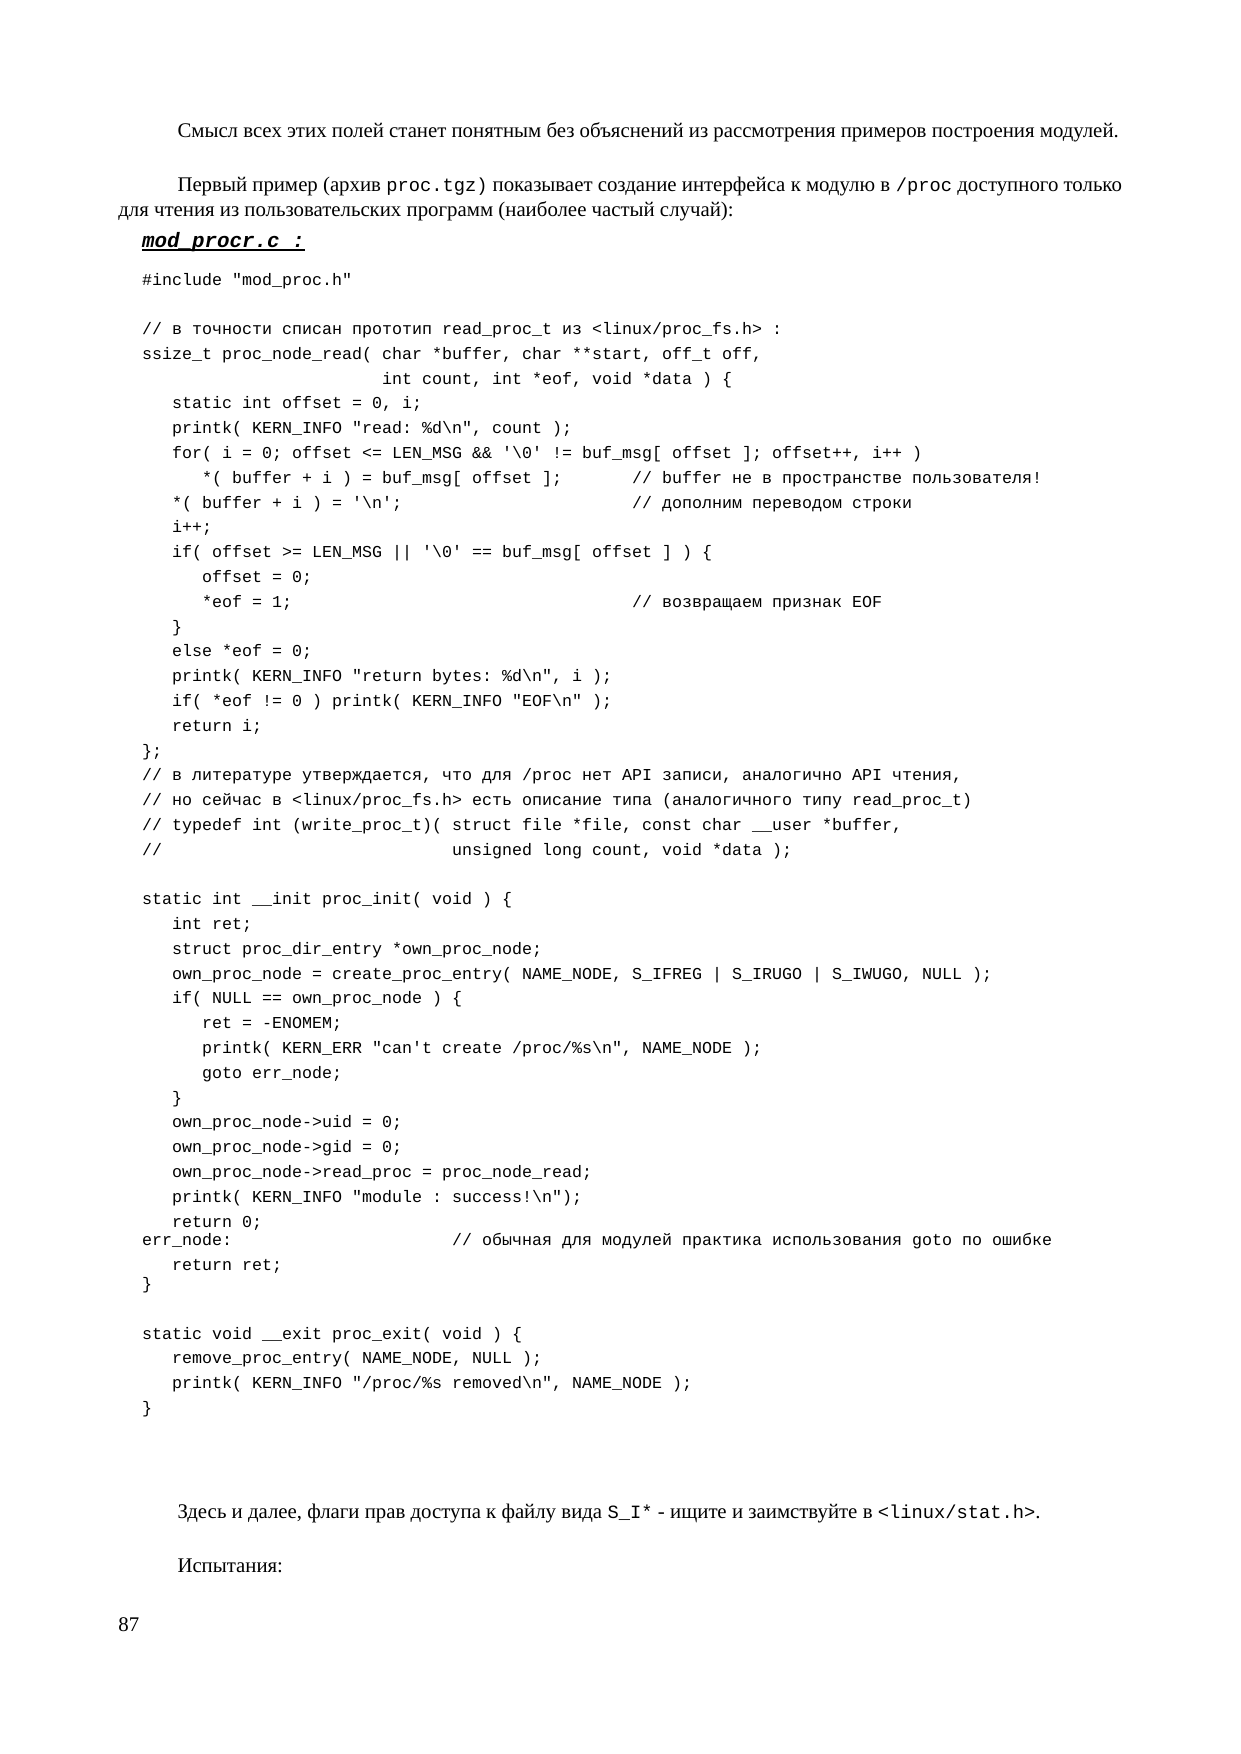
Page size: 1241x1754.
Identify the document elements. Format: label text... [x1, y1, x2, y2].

text Испытания: [118, 1553, 1122, 1577]
text if( offset >= LEN_MSG || '\0' == buf_msg[ offset ] ) { [142, 544, 1122, 563]
text own_proc_node->uid = 0; [142, 1114, 1122, 1133]
text } [142, 618, 1122, 637]
text }; [142, 742, 1122, 761]
text for( i = 0; offset <= LEN_MSG && '\0' != buf_msg[ offset ]; offset++, i++ ) [142, 444, 1122, 463]
text printk( KERN_INFO "/proc/%s removed\n", NAME_NODE ); [142, 1375, 1122, 1394]
text ssize_t proc_node_read( char *buffer, char **start, off_t off, [142, 345, 1122, 364]
text if( *eof != 0 ) printk( KERN_INFO "EOF\n" ); [142, 692, 1122, 711]
text offset = 0; [142, 568, 1122, 587]
text i++; [142, 519, 1122, 538]
text own_proc_node->gid = 0; [142, 1139, 1122, 1158]
text static int __init proc_init( void ) { [142, 891, 1122, 910]
text own_proc_node->read_proc = proc_node_read; [142, 1163, 1122, 1182]
text *eof = 1; // возвращаем признак EOF [142, 593, 1122, 612]
text return i; [142, 717, 1122, 736]
text remove_proc_entry( NAME_NODE, NULL ); [142, 1350, 1122, 1369]
text printk( KERN_ERR "can't create /proc/%s\n", NAME_NODE ); [142, 1039, 1122, 1058]
text // typedef int (write_proc_t)( struct file *file, const char __user *buffer, [142, 816, 1122, 835]
text #include "mod_proc.h" [142, 271, 1122, 290]
text mod_procr.c : [142, 230, 1122, 253]
text Здесь и далее, флаги прав доступа к файлу вида S_I* - ищите и заимствуйте в <linux/stat.h>. [118, 1498, 1122, 1524]
text else *eof = 0; [142, 643, 1122, 662]
text own_proc_node = create_proc_entry( NAME_NODE, S_IFREG | S_IRUGO | S_IWUGO, NULL ); [142, 965, 1122, 984]
text static void __exit proc_exit( void ) { [142, 1325, 1122, 1344]
text printk( KERN_INFO "return bytes: %d\n", i ); [142, 668, 1122, 687]
text } [142, 1399, 1122, 1418]
text // unsigned long count, void *data ); [142, 841, 1122, 860]
text Смысл всех этих полей станет понятным без объяснений из рассмотрения примеров построения модулей. [118, 118, 1122, 142]
text *( buffer + i ) = buf_msg[ offset ]; // buffer не в пространстве пользователя! [142, 469, 1122, 488]
text struct proc_dir_entry *own_proc_node; [142, 940, 1122, 959]
text Первый пример (архив proc.tgz) показывает создание интерфейса к модулю в /proc доступного только для чтения из пользовательских программ (наиболее частый случай): [118, 172, 1122, 221]
text // но сейчас в <linux/proc_fs.h> есть описание типа (аналогичного типу read_proc_t) [142, 792, 1122, 811]
text if( NULL == own_proc_node ) { [142, 990, 1122, 1009]
text goto err_node; [142, 1064, 1122, 1083]
text int count, int *eof, void *data ) { [142, 370, 1122, 389]
text // в точности списан прототип read_proc_t из <linux/proc_fs.h> : [142, 321, 1122, 339]
text *( buffer + i ) = '\n'; // дополним переводом строки [142, 494, 1122, 513]
text static int offset = 0, i; [142, 395, 1122, 414]
text return ret; } [142, 1257, 1122, 1294]
text ret = -ENOMEM; [142, 1015, 1122, 1034]
text } [142, 1089, 1122, 1108]
text // в литературе утверждается, что для /proc нет API записи, аналогично API чтения, [142, 767, 1122, 786]
text return 0; err_node: // обычная для модулей практика использования goto по ошибке [142, 1213, 1122, 1251]
text int ret; [142, 916, 1122, 934]
text printk( KERN_INFO "module : success!\n"); [142, 1188, 1122, 1207]
text printk( KERN_INFO "read: %d\n", count ); [142, 420, 1122, 439]
